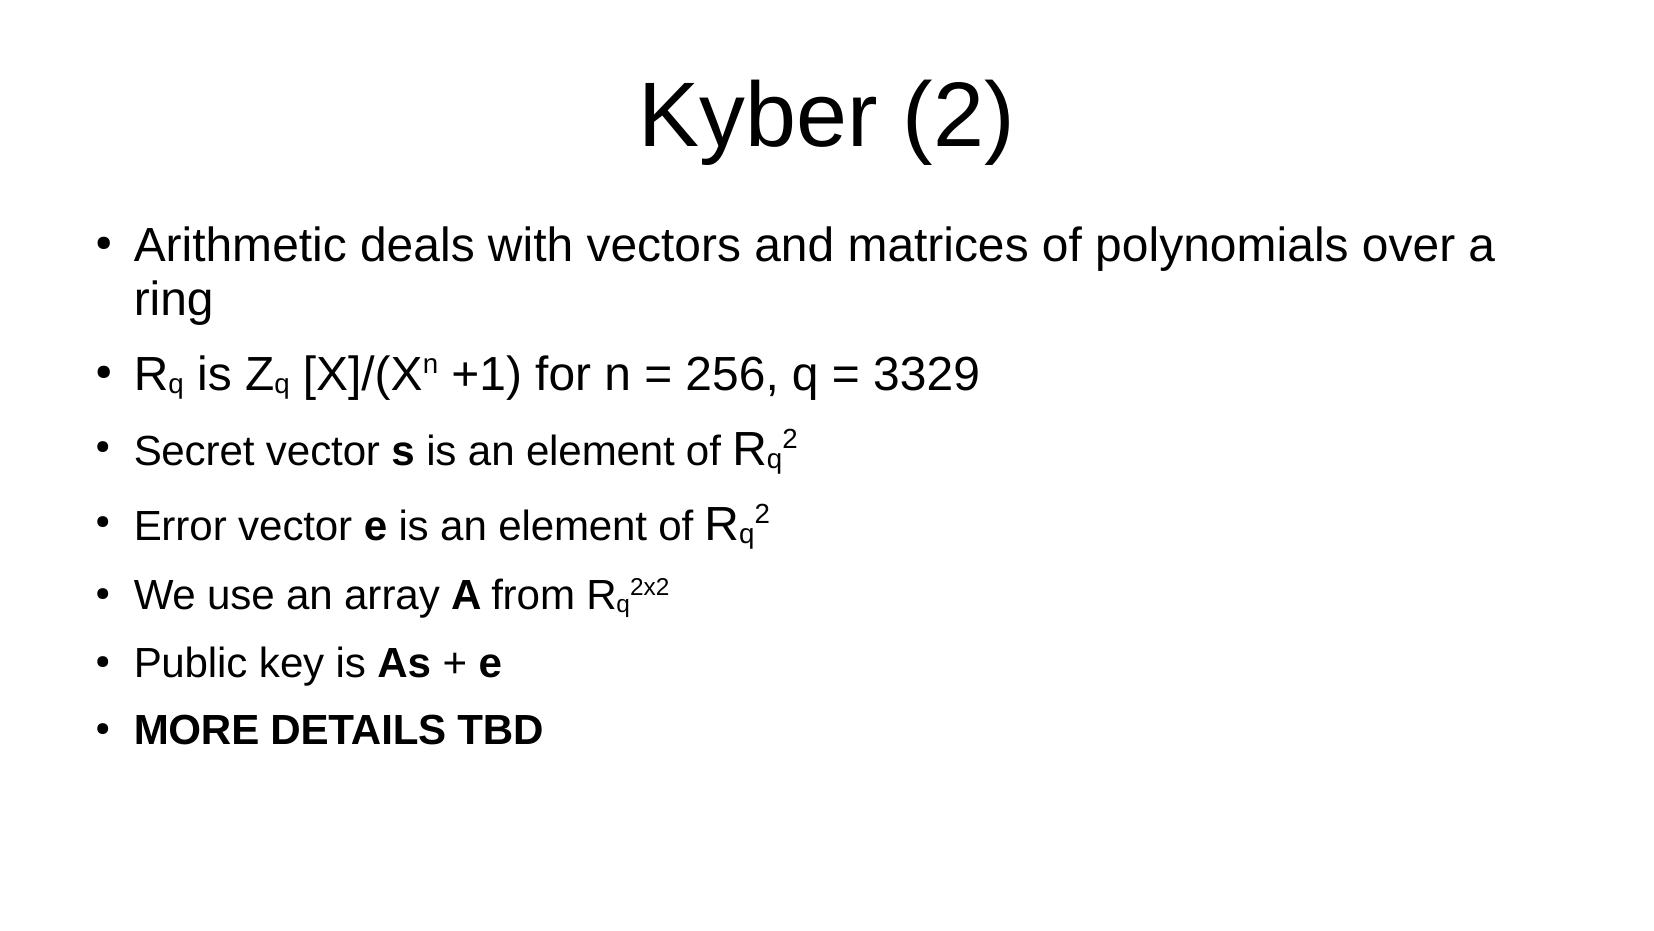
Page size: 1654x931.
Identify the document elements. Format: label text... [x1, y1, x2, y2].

list Arithmetic deals with vectors and matrices of polynomials over a ring Rq is Zq [X]/(Xn +1) for n = 256, q = 3329 Secret vector s is an element of Rq2 Error vector e is an element of Rq2 We use an array A from Rq2x2 Public key is As + e MORE DETAILS TBD [82, 217, 1571, 758]
title Kyber (2) [82, 37, 1571, 193]
